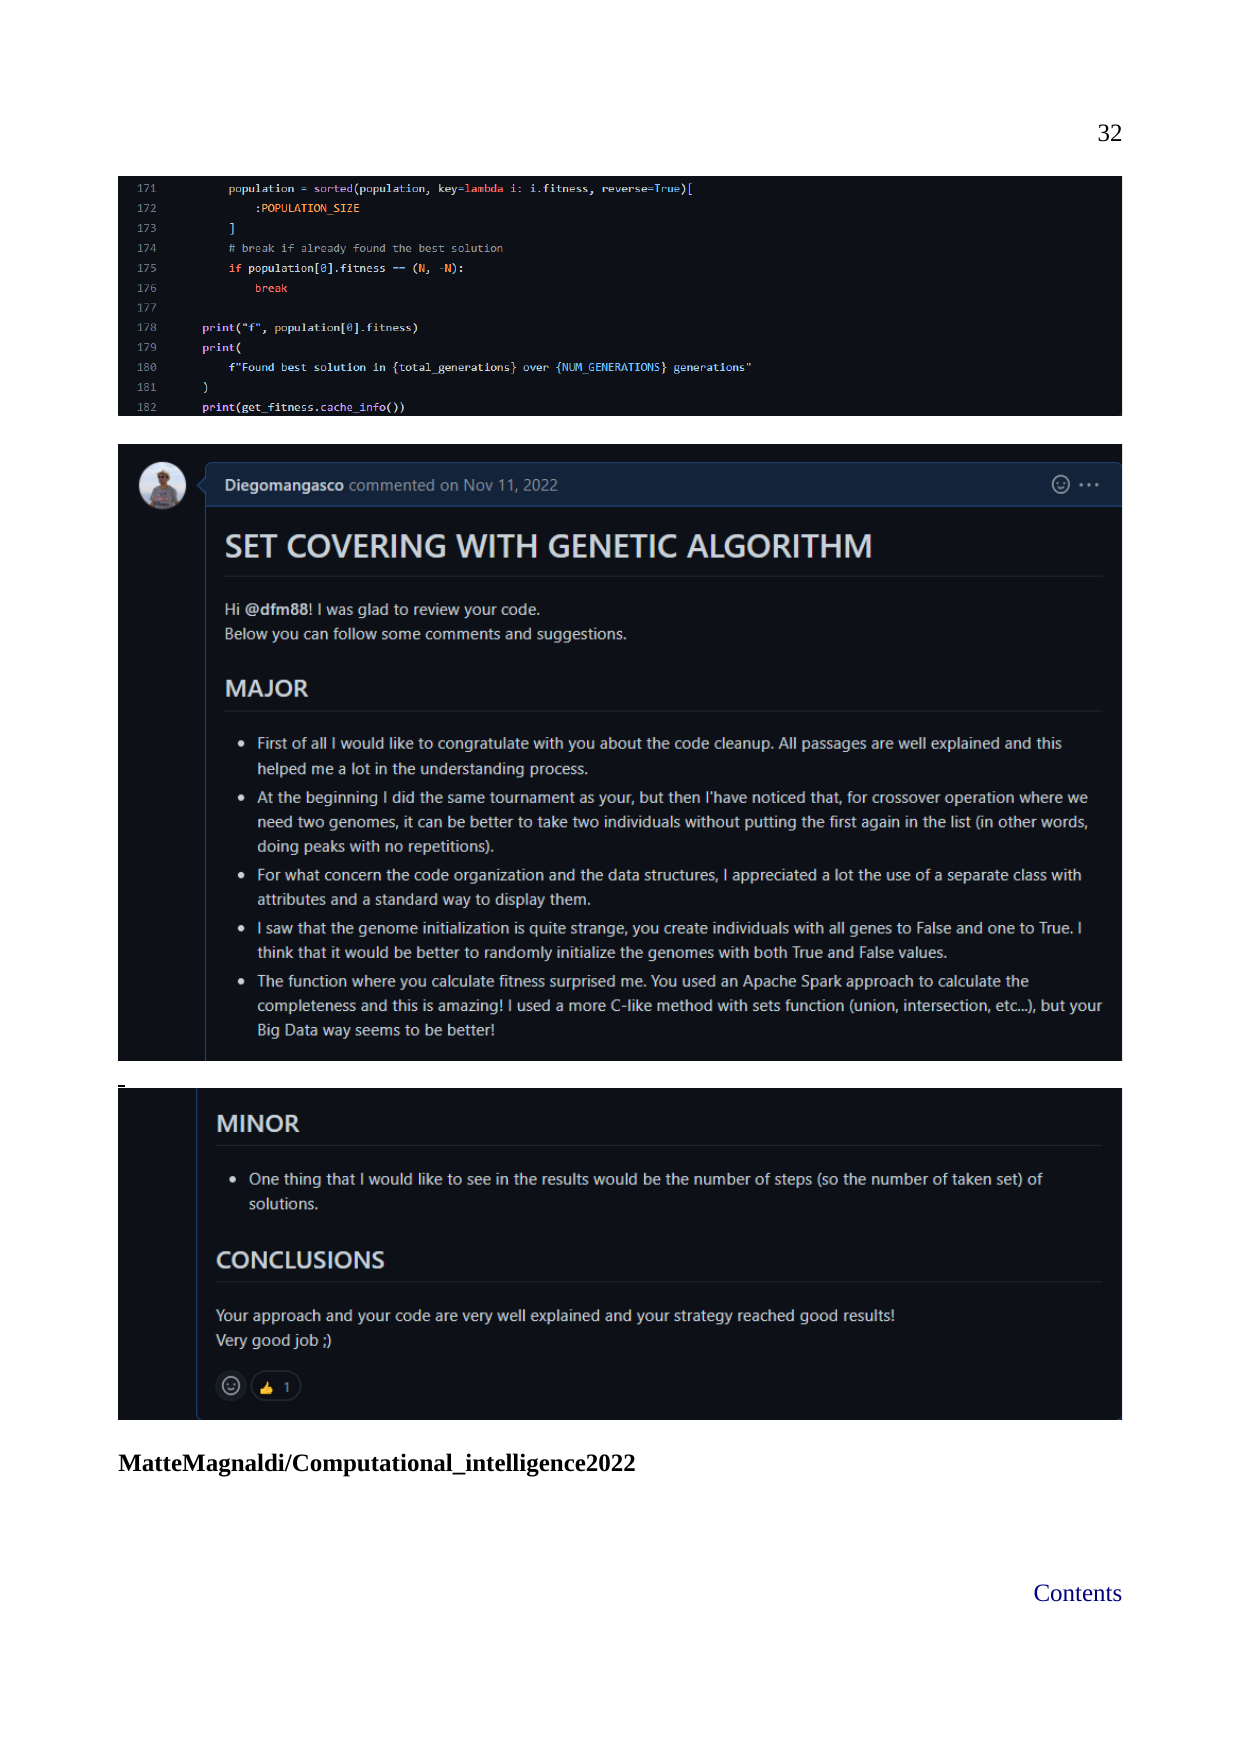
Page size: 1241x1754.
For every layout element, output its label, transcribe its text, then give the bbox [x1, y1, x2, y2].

picture [118, 176, 1123, 416]
text MatteMagnaldi/Computational_intelligence2022 [118, 1448, 1122, 1477]
picture [118, 1088, 1123, 1420]
picture [118, 444, 1123, 1061]
